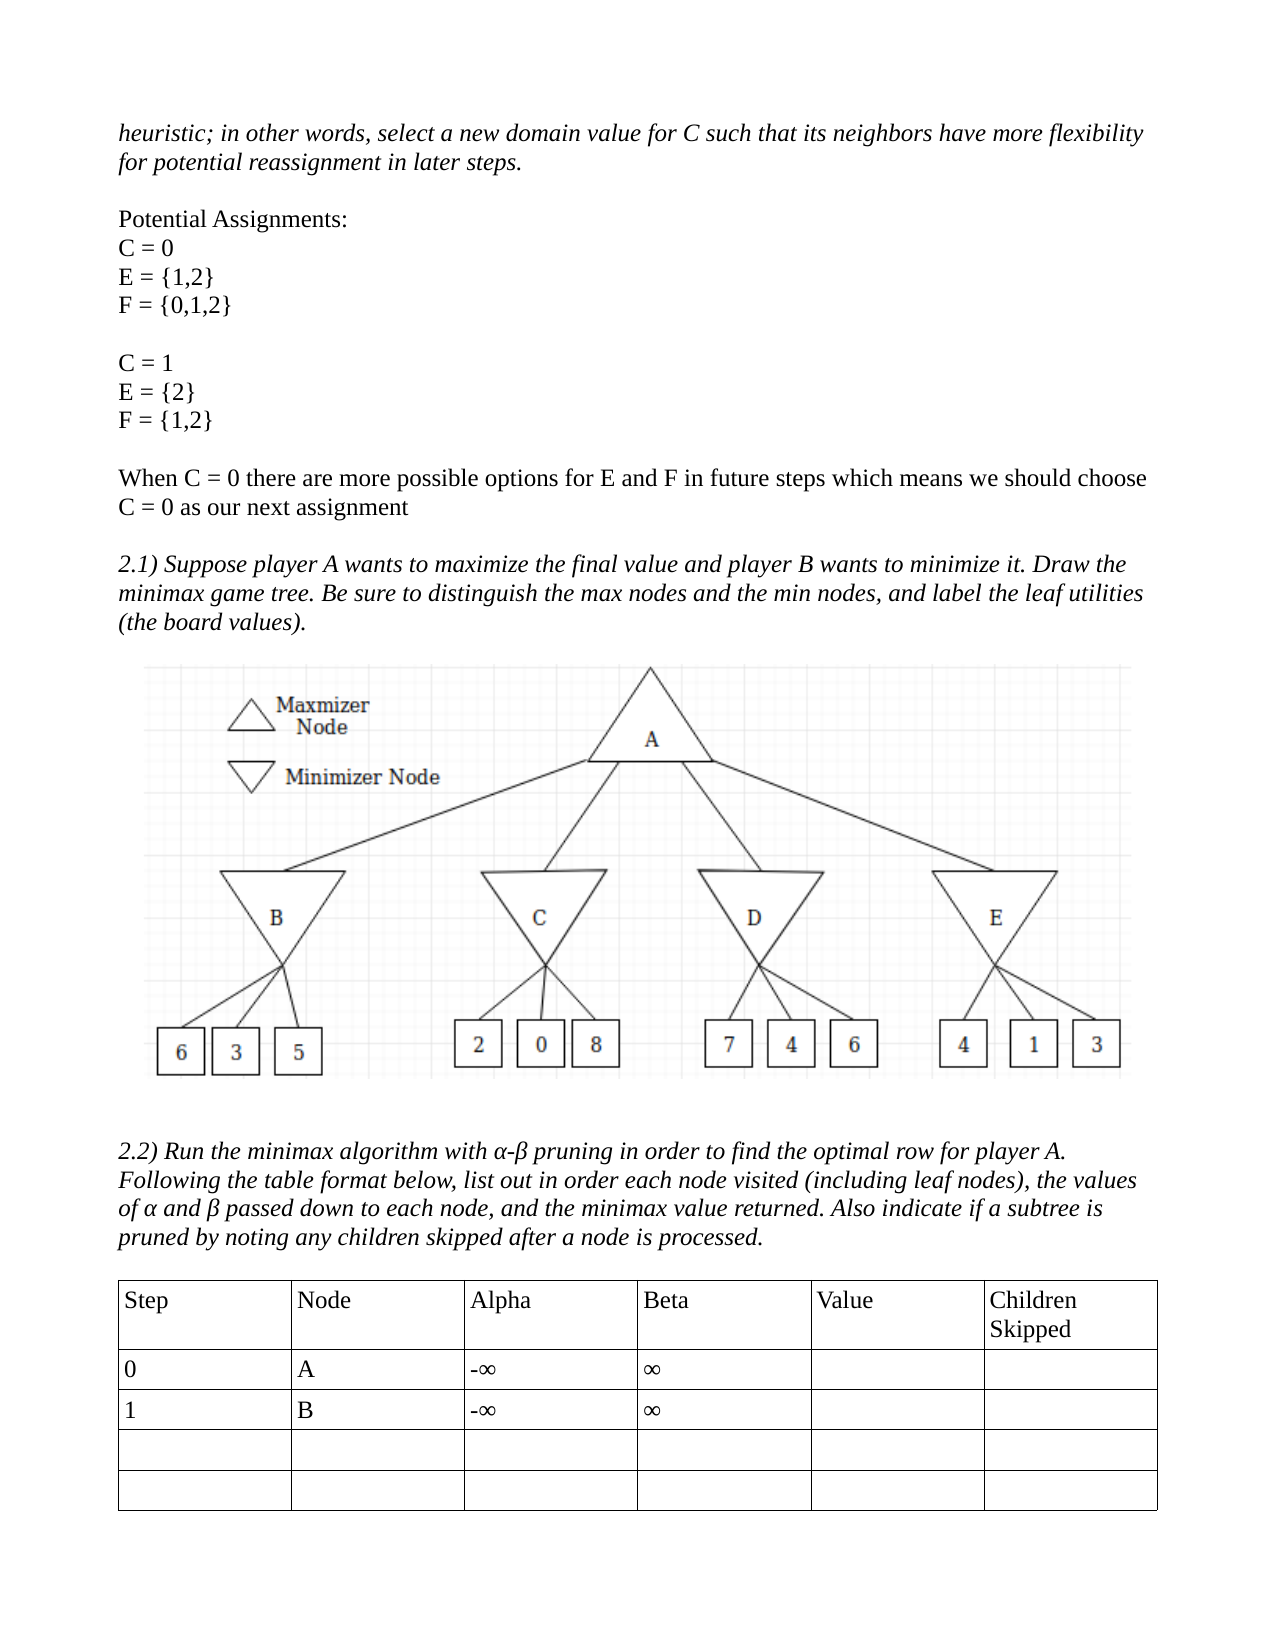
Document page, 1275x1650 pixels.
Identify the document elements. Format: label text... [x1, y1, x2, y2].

table_cell [292, 1471, 464, 1510]
table_cell [812, 1350, 984, 1389]
table_cell 1 [119, 1390, 291, 1429]
table_cell [812, 1390, 984, 1429]
table_cell [292, 1430, 464, 1470]
table_header Beta [638, 1281, 811, 1349]
table_cell [985, 1430, 1157, 1470]
text C = 1 [118, 348, 1157, 377]
table_cell [465, 1430, 637, 1470]
table_cell [465, 1471, 637, 1510]
text F = {0,1,2} [118, 291, 1157, 319]
picture [143, 664, 1132, 1079]
table_cell [119, 1430, 291, 1470]
text C = 0 [118, 233, 1157, 262]
table_cell -∞ [465, 1350, 637, 1389]
table_cell -∞ [465, 1390, 637, 1429]
text E = {2} [118, 377, 1157, 406]
table_cell [812, 1430, 984, 1470]
table_cell ∞ [638, 1350, 811, 1389]
table_cell [638, 1471, 811, 1510]
table_header Node [292, 1281, 464, 1349]
table_cell ∞ [638, 1390, 811, 1429]
text Potential Assignments: [118, 204, 1157, 233]
text 2.2) Run the minimax algorithm with α-β pruning in order to find the optimal row for player A. Following the table format below, list out in order each node visited (including leaf nodes), the values of α and β passed down to each node, and the minimax value returned. Also indicate if a subtree is pruned by noting any children skipped after a node is processed. [118, 1136, 1157, 1251]
table_cell B [292, 1390, 464, 1429]
table_header Alpha [465, 1281, 637, 1349]
text F = {1,2} [118, 406, 1157, 434]
table_cell [985, 1350, 1157, 1389]
table_header Step [119, 1281, 291, 1349]
table_cell A [292, 1350, 464, 1389]
text E = {1,2} [118, 262, 1157, 291]
table_cell [985, 1390, 1157, 1429]
table_cell 0 [119, 1350, 291, 1389]
table_cell [119, 1471, 291, 1510]
table_cell [812, 1471, 984, 1510]
table_cell [638, 1430, 811, 1470]
text heuristic; in other words, select a new domain value for C such that its neighbors have more flexibility for potential reassignment in later steps. [118, 118, 1157, 176]
table_cell [985, 1471, 1157, 1510]
table_header Children Skipped [985, 1281, 1157, 1349]
text 2.1) Suppose player A wants to maximize the final value and player B wants to minimize it. Draw the minimax game tree. Be sure to distinguish the max nodes and the min nodes, and label the leaf utilities (the board values). [118, 549, 1157, 636]
table_header Value [812, 1281, 984, 1349]
text When C = 0 there are more possible options for E and F in future steps which means we should choose C = 0 as our next assignment [118, 463, 1157, 521]
